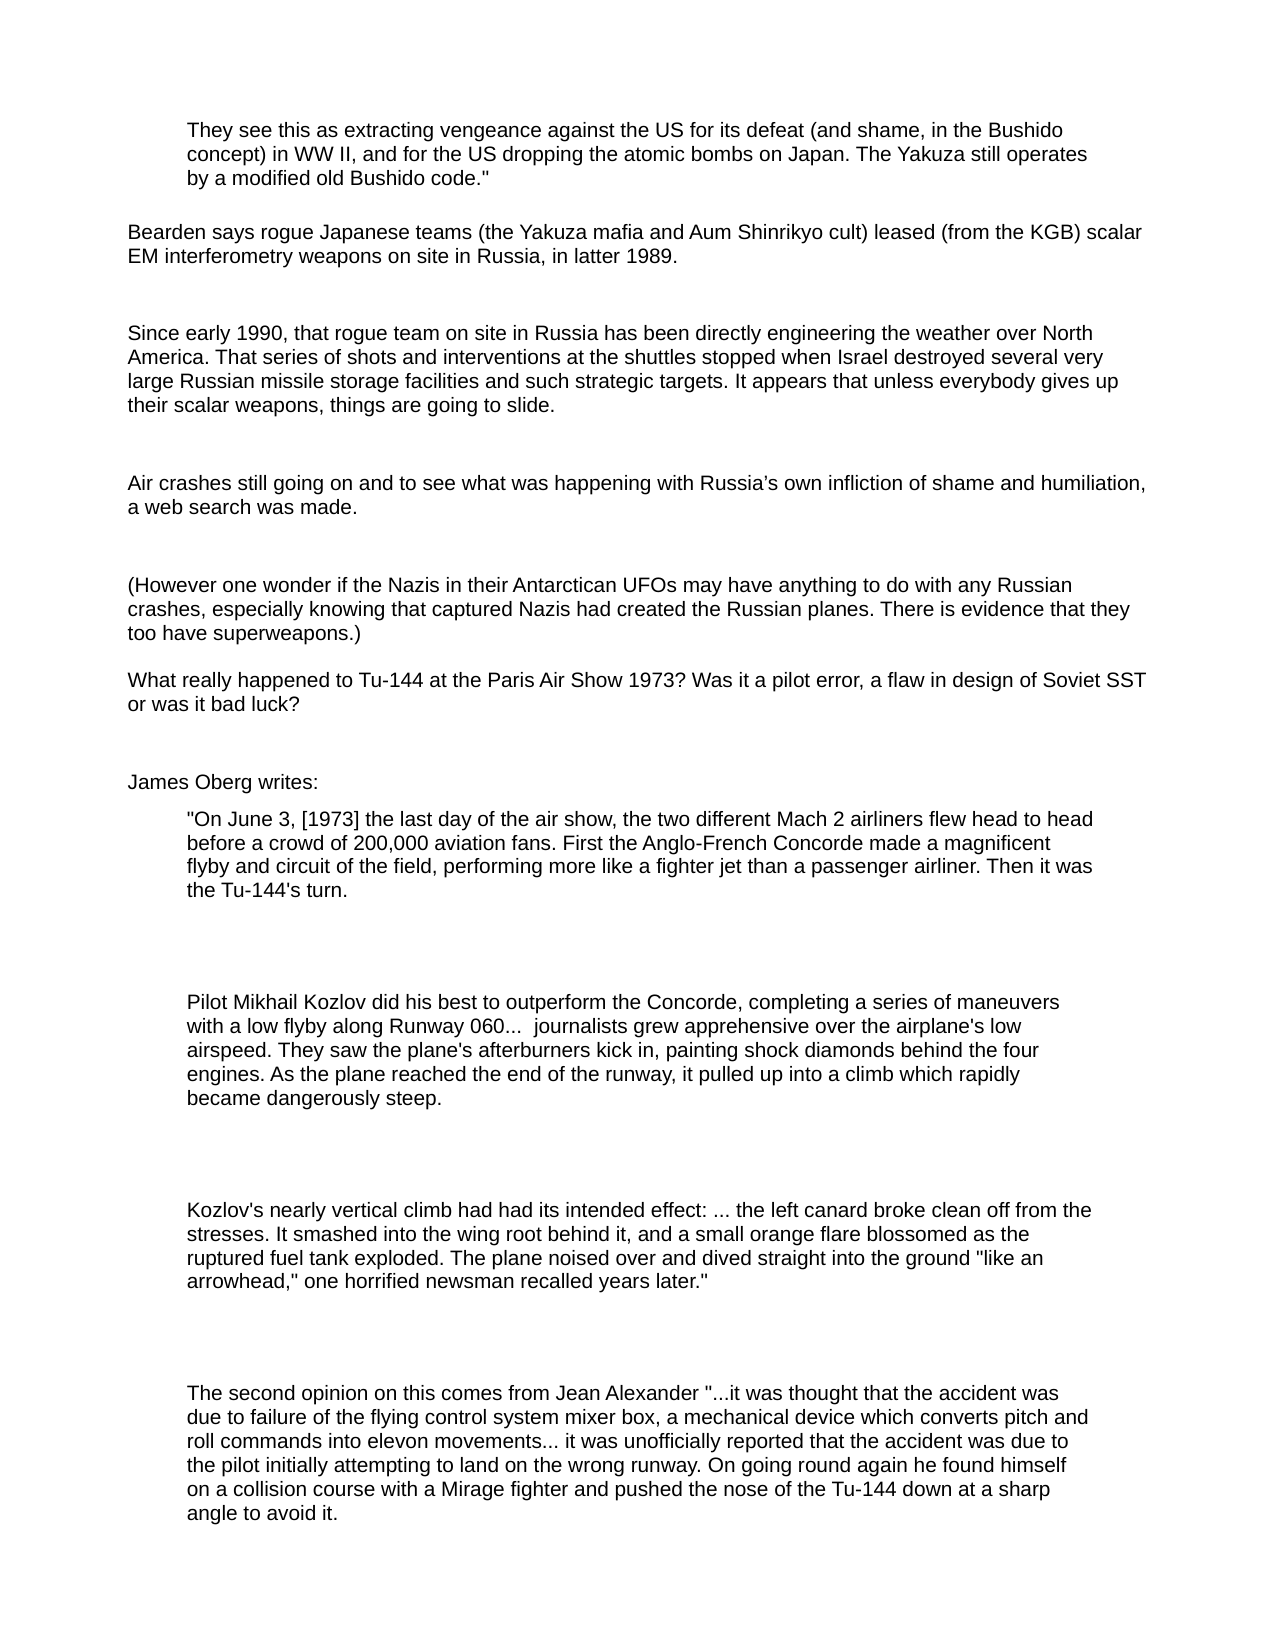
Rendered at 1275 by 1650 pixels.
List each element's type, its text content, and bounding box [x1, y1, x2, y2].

text They see this as extracting vengeance against the US for its defeat (and shame, in the Bushido concept) in WW II, and for the US dropping the atomic bombs on Japan. The Yakuza still operates by a modified old Bushido code." [187, 118, 1095, 190]
text James Oberg writes: [127, 770, 1154, 794]
text Pilot Mikhail Kozlov did his best to outperform the Concorde, completing a series of maneuvers with a low flyby along Runway 060... journalists grew apprehensive over the airplane's low airspeed. They saw the plane's afterburners kick in, painting shock diamonds behind the four engines. As the plane reached the end of the runway, it pulled up into a climb which rapidly became dangerously steep. [187, 990, 1095, 1110]
text "On June 3, [1973] the last day of the air show, the two different Mach 2 airliners flew head to head before a crowd of 200,000 aviation fans. First the Anglo-French Concorde made a magnificent flyby and circuit of the field, performing more like a fighter jet than a passenger airliner. Then it was the Tu-144's turn. [187, 806, 1095, 902]
text Bearden says rogue Japanese teams (the Yakuza mafia and Aum Shinrikyo cult) leased (from the KGB) scalar EM interferometry weapons on site in Russia, in latter 1989. [127, 219, 1154, 267]
text Since early 1990, that rogue team on site in Russia has been directly engineering the weather over North America. That series of shots and interventions at the shuttles stopped when Israel destroyed several very large Russian missile storage facilities and such strategic targets. It appears that unless everybody gives up their scalar weapons, things are going to slide. [127, 321, 1154, 417]
text Air crashes still going on and to see what was happening with Russia’s own infliction of shame and humiliation, a web search was made. [127, 471, 1154, 519]
text Kozlov's nearly vertical climb had had its intended effect: ... the left canard broke clean off from the stresses. It smashed into the wing root behind it, and a small orange flare blossomed as the ruptured fuel tank exploded. The plane noised over and dived straight into the ground "like an arrowhead," one horrified newsman recalled years later." [187, 1197, 1095, 1293]
text The second opinion on this comes from Jean Alexander "...it was thought that the accident was due to failure of the flying control system mixer box, a mechanical device which converts pitch and roll commands into elevon movements... it was unofficially reported that the accident was due to the pilot initially attempting to land on the wrong runway. On going round again he found himself on a collision course with a Mirage fighter and pushed the nose of the Tu-144 down at a sharp angle to avoid it. [187, 1381, 1095, 1525]
text (However one wonder if the Nazis in their Antarctican UFOs may have anything to do with any Russian crashes, especially knowing that captured Nazis had created the Russian planes. There is evidence that they too have superweapons.) What really happened to Tu-144 at the Paris Air Show 1973? Was it a pilot error, a flaw in design of Soviet SST or was it bad luck? [127, 572, 1154, 716]
